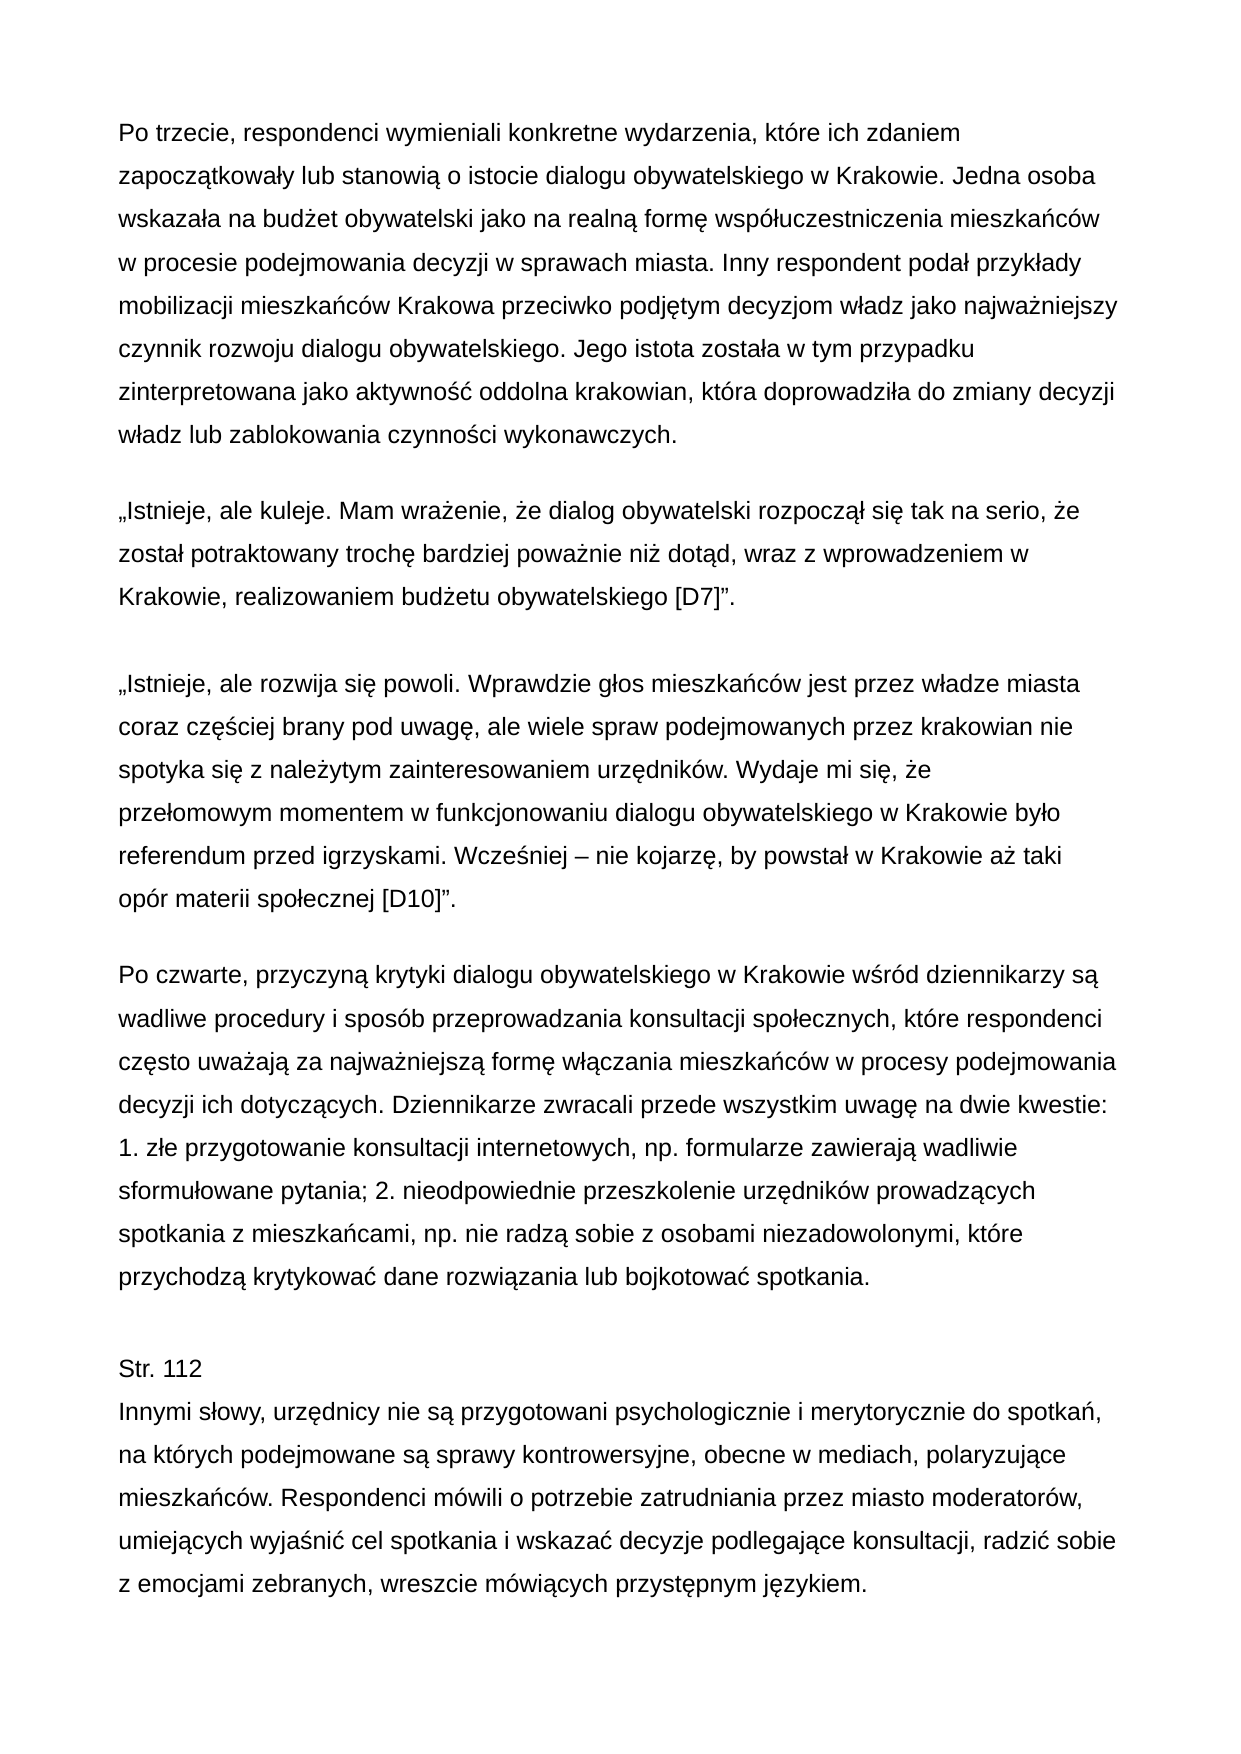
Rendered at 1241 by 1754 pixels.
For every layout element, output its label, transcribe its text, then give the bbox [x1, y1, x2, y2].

text Str. 112 [118, 1354, 1122, 1383]
text „Istnieje, ale kuleje. Mam wrażenie, że dialog obywatelski rozpoczął się tak na serio, że został potraktowany trochę bardziej poważnie niż dotąd, wraz z wprowadzeniem w Krakowie, realizowaniem budżetu obywatelskiego [D7]”. [118, 463, 1122, 611]
text Innymi słowy, urzędnicy nie są przygotowani psychologicznie i merytorycznie do spotkań, na których podejmowane są sprawy kontrowersyjne, obecne w mediach, polaryzujące mieszkańców. Respondenci mówili o potrzebie zatrudniania przez miasto moderatorów, umiejących wyjaśnić cel spotkania i wskazać decyzje podlegające konsultacji, radzić sobie z emocjami zebranych, wreszcie mówiących przystępnym językiem. [118, 1397, 1122, 1598]
text „Istnieje, ale rozwija się powoli. Wprawdzie głos mieszkańców jest przez władze miasta coraz częściej brany pod uwagę, ale wiele spraw podejmowanych przez krakowian nie spotyka się z należytym zainteresowaniem urzędników. Wydaje mi się, że przełomowym momentem w funkcjonowaniu dialogu obywatelskiego w Krakowie było referendum przed igrzyskami. Wcześniej – nie kojarzę, by powstał w Krakowie aż taki opór materii społecznej [D10]”. [118, 636, 1122, 946]
text Po trzecie, respondenci wymieniali konkretne wydarzenia, które ich zdaniem zapoczątkowały lub stanowią o istocie dialogu obywatelskiego w Krakowie. Jedna osoba wskazała na budżet obywatelski jako na realną formę współuczestniczenia mieszkańców w procesie podejmowania decyzji w sprawach miasta. Inny respondent podał przykłady mobilizacji mieszkańców Krakowa przeciwko podjętym decyzjom władz jako najważniejszy czynnik rozwoju dialogu obywatelskiego. Jego istota została w tym przypadku zinterpretowana jako aktywność oddolna krakowian, która doprowadziła do zmiany decyzji władz lub zablokowania czynności wykonawczych. [118, 118, 1122, 449]
text Po czwarte, przyczyną krytyki dialogu obywatelskiego w Krakowie wśród dziennikarzy są wadliwe procedury i sposób przeprowadzania konsultacji społecznych, które respondenci często uważają za najważniejszą formę włączania mieszkańców w procesy podejmowania decyzji ich dotyczących. Dziennikarze zwracali przede wszystkim uwagę na dwie kwestie: 1. złe przygotowanie konsultacji internetowych, np. formularze zawierają wadliwie sformułowane pytania; 2. nieodpowiednie przeszkolenie urzędników prowadzących spotkania z mieszkańcami, np. nie radzą sobie z osobami niezadowolonymi, które przychodzą krytykować dane rozwiązania lub bojkotować spotkania. [118, 960, 1122, 1291]
